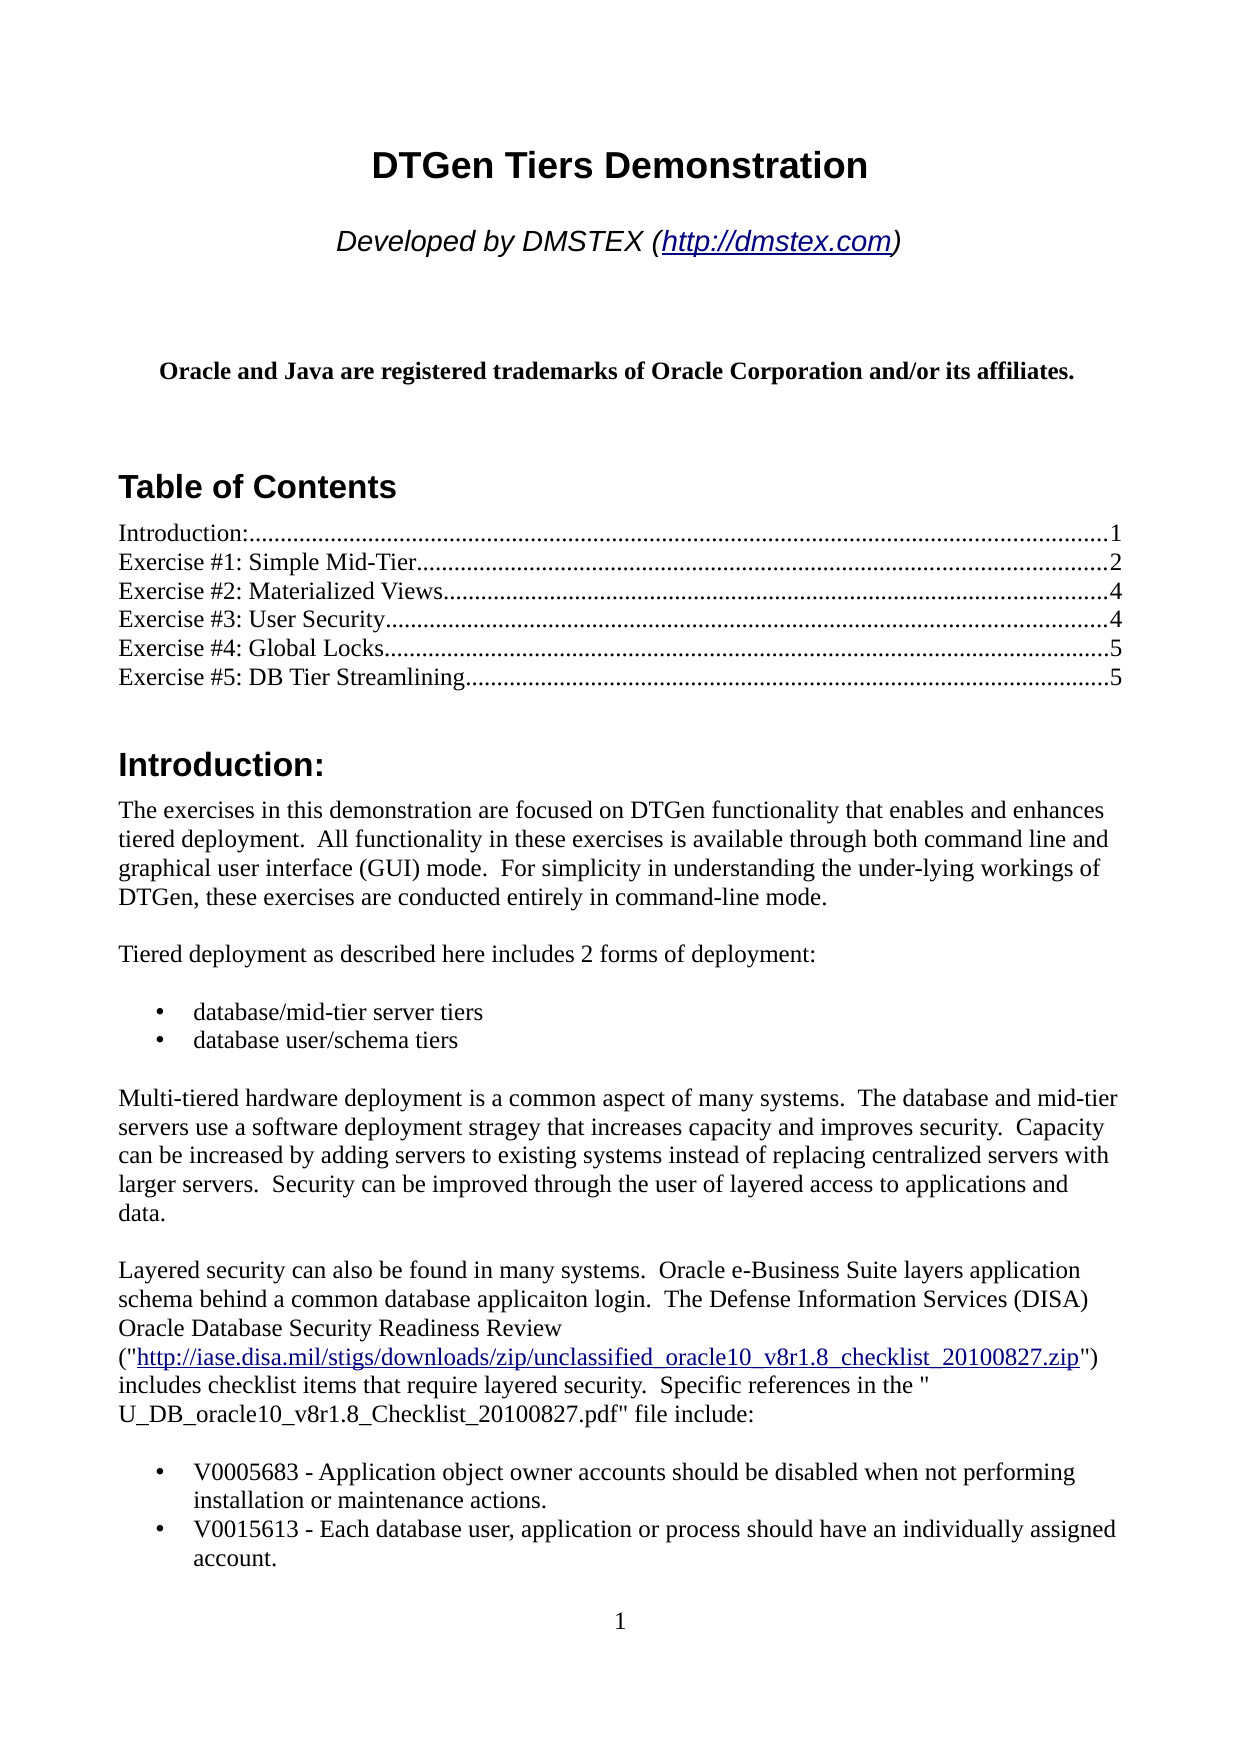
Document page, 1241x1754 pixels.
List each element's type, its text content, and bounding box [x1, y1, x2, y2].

list database user/schema tiers [156, 1026, 1122, 1054]
text U_DB_oracle10_v8r1.8_Checklist_20100827.pdf" file include: [118, 1399, 1122, 1428]
text Tiered deployment as described here includes 2 forms of deployment: [118, 939, 1122, 968]
text Layered security can also be found in many systems. Oracle e-Business Suite layers application schema behind a common database applicaiton login. The Defense Information Services (DISA) Oracle Database Security Readiness Review ("http://iase.disa.mil/stigs/downloads/zip/unclassified_oracle10_v8r1.8_checklist_20100827.zip") includes checklist items that require layered security. Specific references in the " [118, 1256, 1122, 1399]
text Exercise #5: DB Tier Streamlining 5 [118, 662, 1122, 691]
text The exercises in this demonstration are focused on DTGen functionality that enables and enhances tiered deployment. All functionality in these exercises is available through both command line and graphical user interface (GUI) mode. For simplicity in understanding the under-lying workings of DTGen, these exercises are conducted entirely in command-line mode. [118, 796, 1122, 911]
subtitle Table of Contents [118, 467, 1122, 506]
subtitle Introduction: [118, 744, 1122, 783]
list database/mid-tier server tiers [156, 997, 1122, 1026]
list V0015613 - Each database user, application or process should have an individually assigned account. [156, 1514, 1122, 1572]
text Exercise #3: User Security 4 [118, 604, 1122, 633]
text Exercise #1: Simple Mid-Tier 2 [118, 547, 1122, 576]
text Exercise #2: Materialized Views 4 [118, 576, 1122, 604]
title DTGen Tiers Demonstration [118, 143, 1122, 186]
list V0005683 - Application object owner accounts should be disabled when not performing installation or maintenance actions. [156, 1457, 1122, 1514]
text Multi-tiered hardware deployment is a common aspect of many systems. The database and mid-tier servers use a software deployment stragey that increases capacity and improves security. Capacity can be increased by adding servers to existing systems instead of replacing centralized servers with larger servers. Security can be improved through the user of layered access to applications and data. [118, 1083, 1122, 1227]
subtitle Developed by DMSTEX (http://dmstex.com) [118, 224, 1122, 257]
text Oracle and Java are registered trademarks of Oracle Corporation and/or its affiliates. [118, 356, 1122, 385]
text Introduction: 1 [118, 518, 1122, 547]
text Exercise #4: Global Locks 5 [118, 633, 1122, 662]
